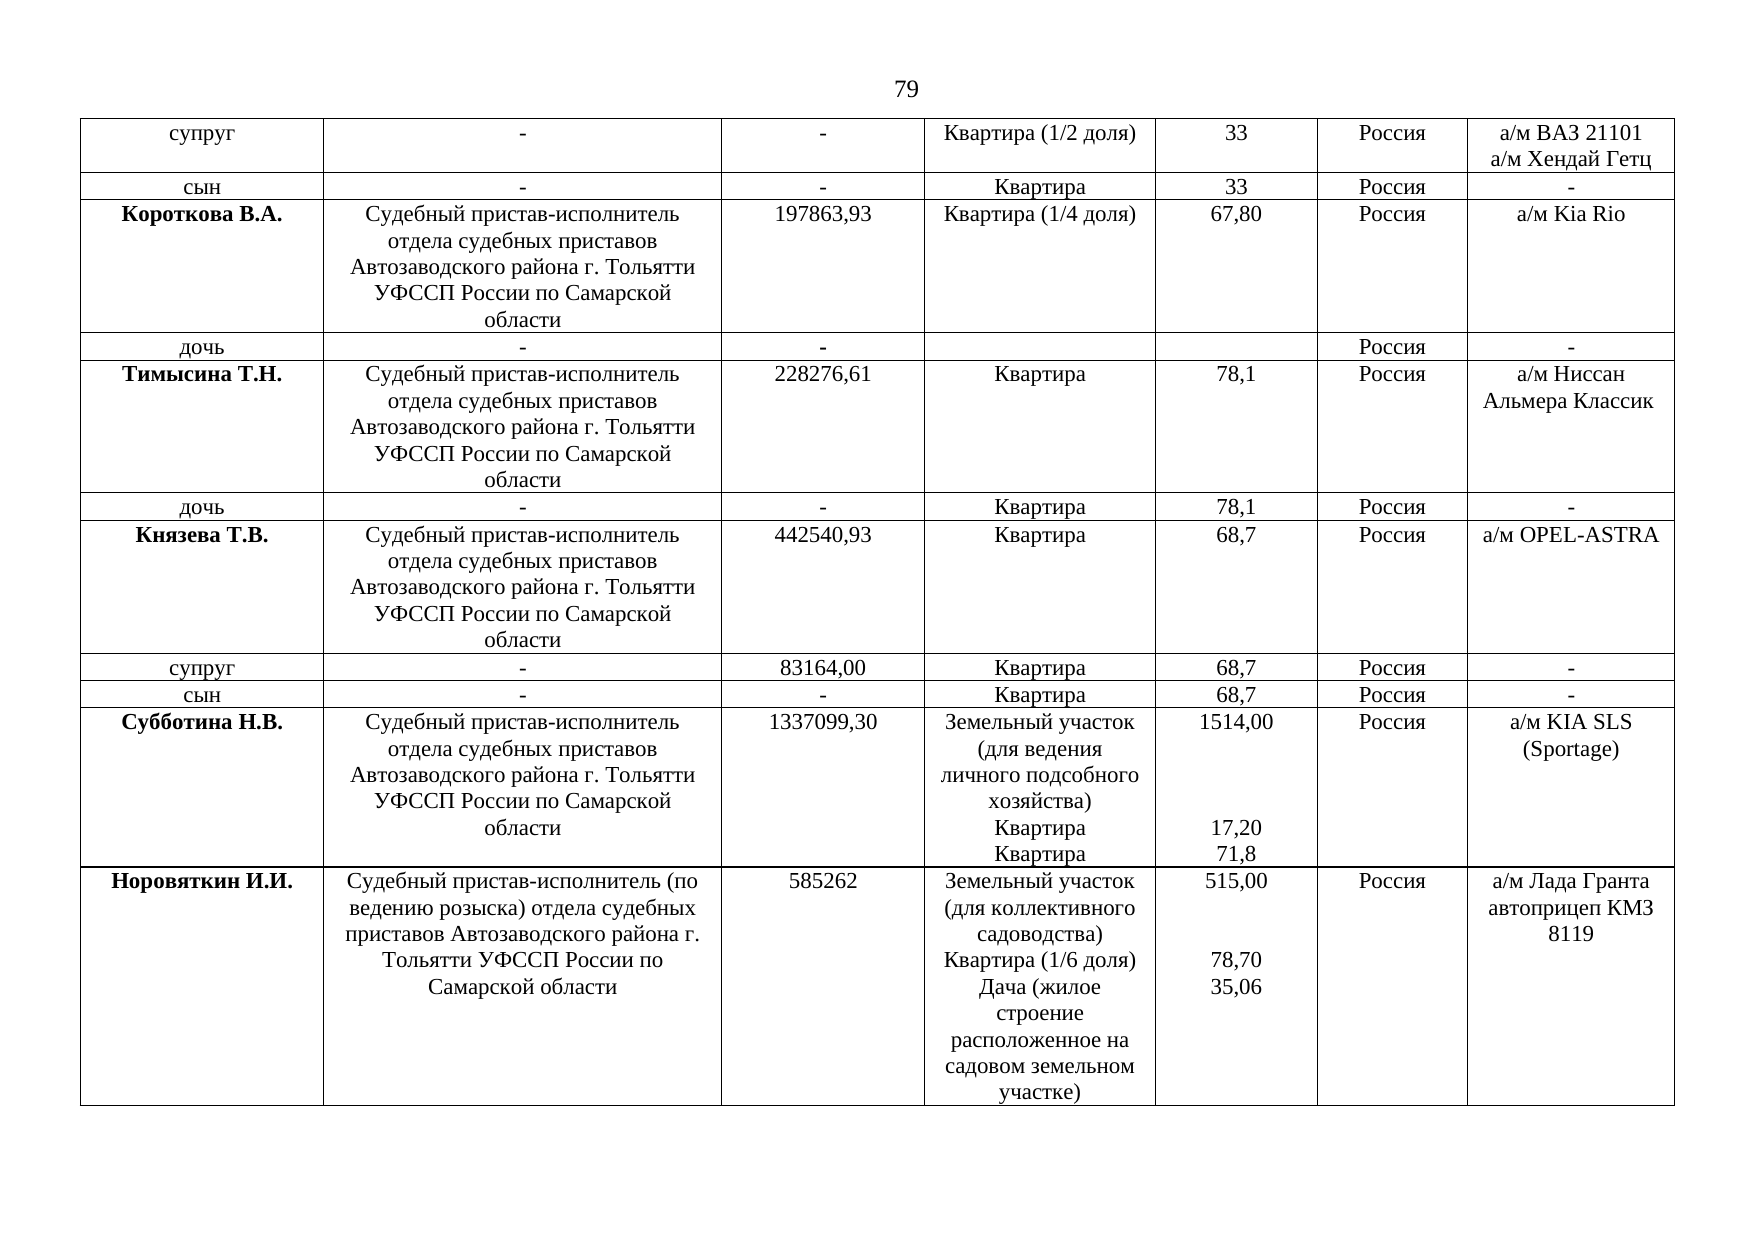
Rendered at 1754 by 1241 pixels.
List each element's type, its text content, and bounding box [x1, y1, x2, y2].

table_cell 33 [1156, 119, 1317, 172]
table_cell Судебный пристав-исполнитель отдела судебных приставов Автозаводского района г. Тольятти УФССП России по Самарской области [324, 708, 721, 866]
table_cell Квартира [925, 654, 1155, 680]
table_cell Судебный пристав-исполнитель отдела судебных приставов Автозаводского района г. Тольятти УФССП России по Самарской области [324, 521, 721, 652]
table_cell Тимысина Т.Н. [81, 361, 323, 492]
table_cell Квартира (1/2 доля) [925, 119, 1155, 172]
table_cell - [1468, 493, 1674, 520]
table_cell Россия [1318, 361, 1467, 492]
table_cell 442540,93 [722, 521, 924, 652]
table_cell - [722, 333, 924, 359]
table_cell супруг [81, 654, 323, 680]
table_cell 83164,00 [722, 654, 924, 680]
table_cell - [324, 654, 721, 680]
table_cell Квартира (1/4 доля) [925, 200, 1155, 332]
table_cell Квартира [925, 681, 1155, 707]
table_cell а/м Ниссан Альмера Классик [1468, 361, 1674, 492]
table_cell а/м KIA SLS (Sportage) [1468, 708, 1674, 866]
table_cell 1514,00 17,20 71,8 [1156, 708, 1317, 866]
table_cell Короткова В.А. [81, 200, 323, 332]
table_cell 68,7 [1156, 681, 1317, 707]
table_cell - [324, 493, 721, 520]
table_cell Судебный пристав-исполнитель отдела судебных приставов Автозаводского района г. Тольятти УФССП России по Самарской области [324, 200, 721, 332]
table_cell [925, 333, 1155, 359]
table_cell Россия [1318, 200, 1467, 332]
table_cell Норовяткин И.И. [81, 868, 323, 1105]
table_cell [1156, 333, 1317, 359]
table_cell - [722, 173, 924, 199]
table_cell 68,7 [1156, 654, 1317, 680]
table_cell Судебный пристав-исполнитель (по ведению розыска) отдела судебных приставов Автозаводского района г. Тольятти УФССП России по Самарской области [324, 868, 721, 1105]
table_cell Субботина Н.В. [81, 708, 323, 866]
table_cell Квартира [925, 361, 1155, 492]
table_cell Россия [1318, 333, 1467, 359]
table_cell сын [81, 681, 323, 707]
table_cell дочь [81, 333, 323, 359]
table_cell Россия [1318, 868, 1467, 1105]
table_cell 78,1 [1156, 493, 1317, 520]
table_cell Земельный участок (для ведения личного подсобного хозяйства) Квартира Квартира [925, 708, 1155, 866]
table_cell Квартира [925, 173, 1155, 199]
table_cell - [324, 173, 721, 199]
table_cell дочь [81, 493, 323, 520]
table_cell Квартира [925, 493, 1155, 520]
table_cell 585262 [722, 868, 924, 1105]
table_cell Россия [1318, 173, 1467, 199]
table_cell 515,00 78,70 35,06 [1156, 868, 1317, 1105]
table_cell - [324, 119, 721, 172]
table_cell а/м Лада Гранта автоприцеп КМЗ 8119 [1468, 868, 1674, 1105]
table_cell 78,1 [1156, 361, 1317, 492]
table_cell Квартира [925, 521, 1155, 652]
table_cell 197863,93 [722, 200, 924, 332]
table_cell - [324, 333, 721, 359]
table_cell Россия [1318, 493, 1467, 520]
table_cell супруг [81, 119, 323, 172]
table_cell 1337099,30 [722, 708, 924, 866]
table_cell сын [81, 173, 323, 199]
table_cell Россия [1318, 708, 1467, 866]
table_cell 228276,61 [722, 361, 924, 492]
table_cell - [1468, 654, 1674, 680]
table_cell 68,7 [1156, 521, 1317, 652]
table_cell - [1468, 681, 1674, 707]
table_cell - [722, 681, 924, 707]
table_cell а/м Kia Rio [1468, 200, 1674, 332]
table_cell Россия [1318, 119, 1467, 172]
table_cell - [1468, 333, 1674, 359]
table_cell а/м OPEL-ASTRA [1468, 521, 1674, 652]
table_cell Россия [1318, 654, 1467, 680]
table_cell 33 [1156, 173, 1317, 199]
table_cell Земельный участок (для коллективного садоводства) Квартира (1/6 доля) Дача (жилое строение расположенное на садовом земельном участке) [925, 868, 1155, 1105]
table_cell 67,80 [1156, 200, 1317, 332]
table_cell Судебный пристав-исполнитель отдела судебных приставов Автозаводского района г. Тольятти УФССП России по Самарской области [324, 361, 721, 492]
table_cell - [324, 681, 721, 707]
table_cell - [722, 119, 924, 172]
table_cell Князева Т.В. [81, 521, 323, 652]
table_cell - [1468, 173, 1674, 199]
table_cell Россия [1318, 681, 1467, 707]
table_cell Россия [1318, 521, 1467, 652]
table_cell а/м ВАЗ 21101 а/м Хендай Гетц [1468, 119, 1674, 172]
table_cell - [722, 493, 924, 520]
